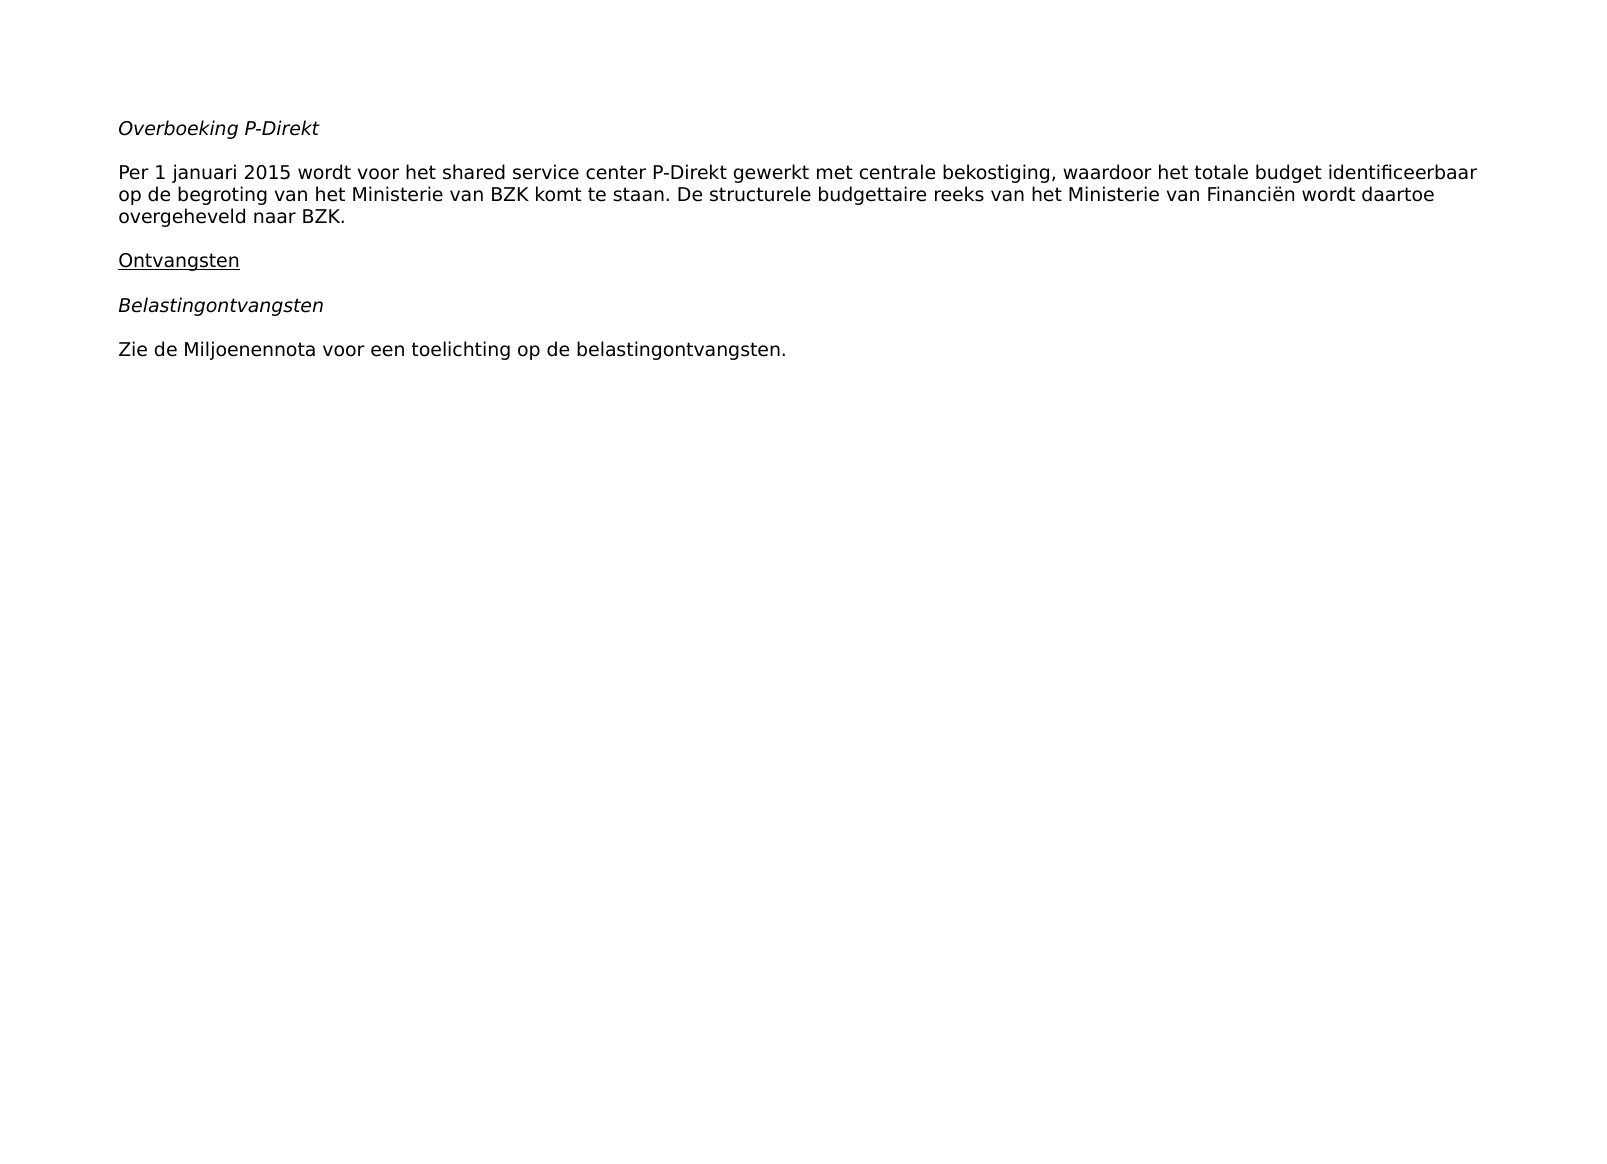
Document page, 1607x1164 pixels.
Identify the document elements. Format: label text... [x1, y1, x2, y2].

text Per 1 januari 2015 wordt voor het shared service center P-Direkt gewerkt met centrale bekostiging, waardoor het totale budget identificeerbaar op de begroting van het Ministerie van BZK komt te staan. De structurele budgettaire reeks van het Ministerie van Financiën wordt daartoe overgeheveld naar BZK. [118, 162, 1488, 228]
subtitle Ontvangsten [118, 250, 1488, 272]
subtitle Belastingontvangsten [118, 294, 1488, 317]
subtitle Overboeking P-Direkt [118, 118, 1488, 140]
text Zie de Miljoenennota voor een toelichting op de belastingontvangsten. [118, 339, 1488, 361]
